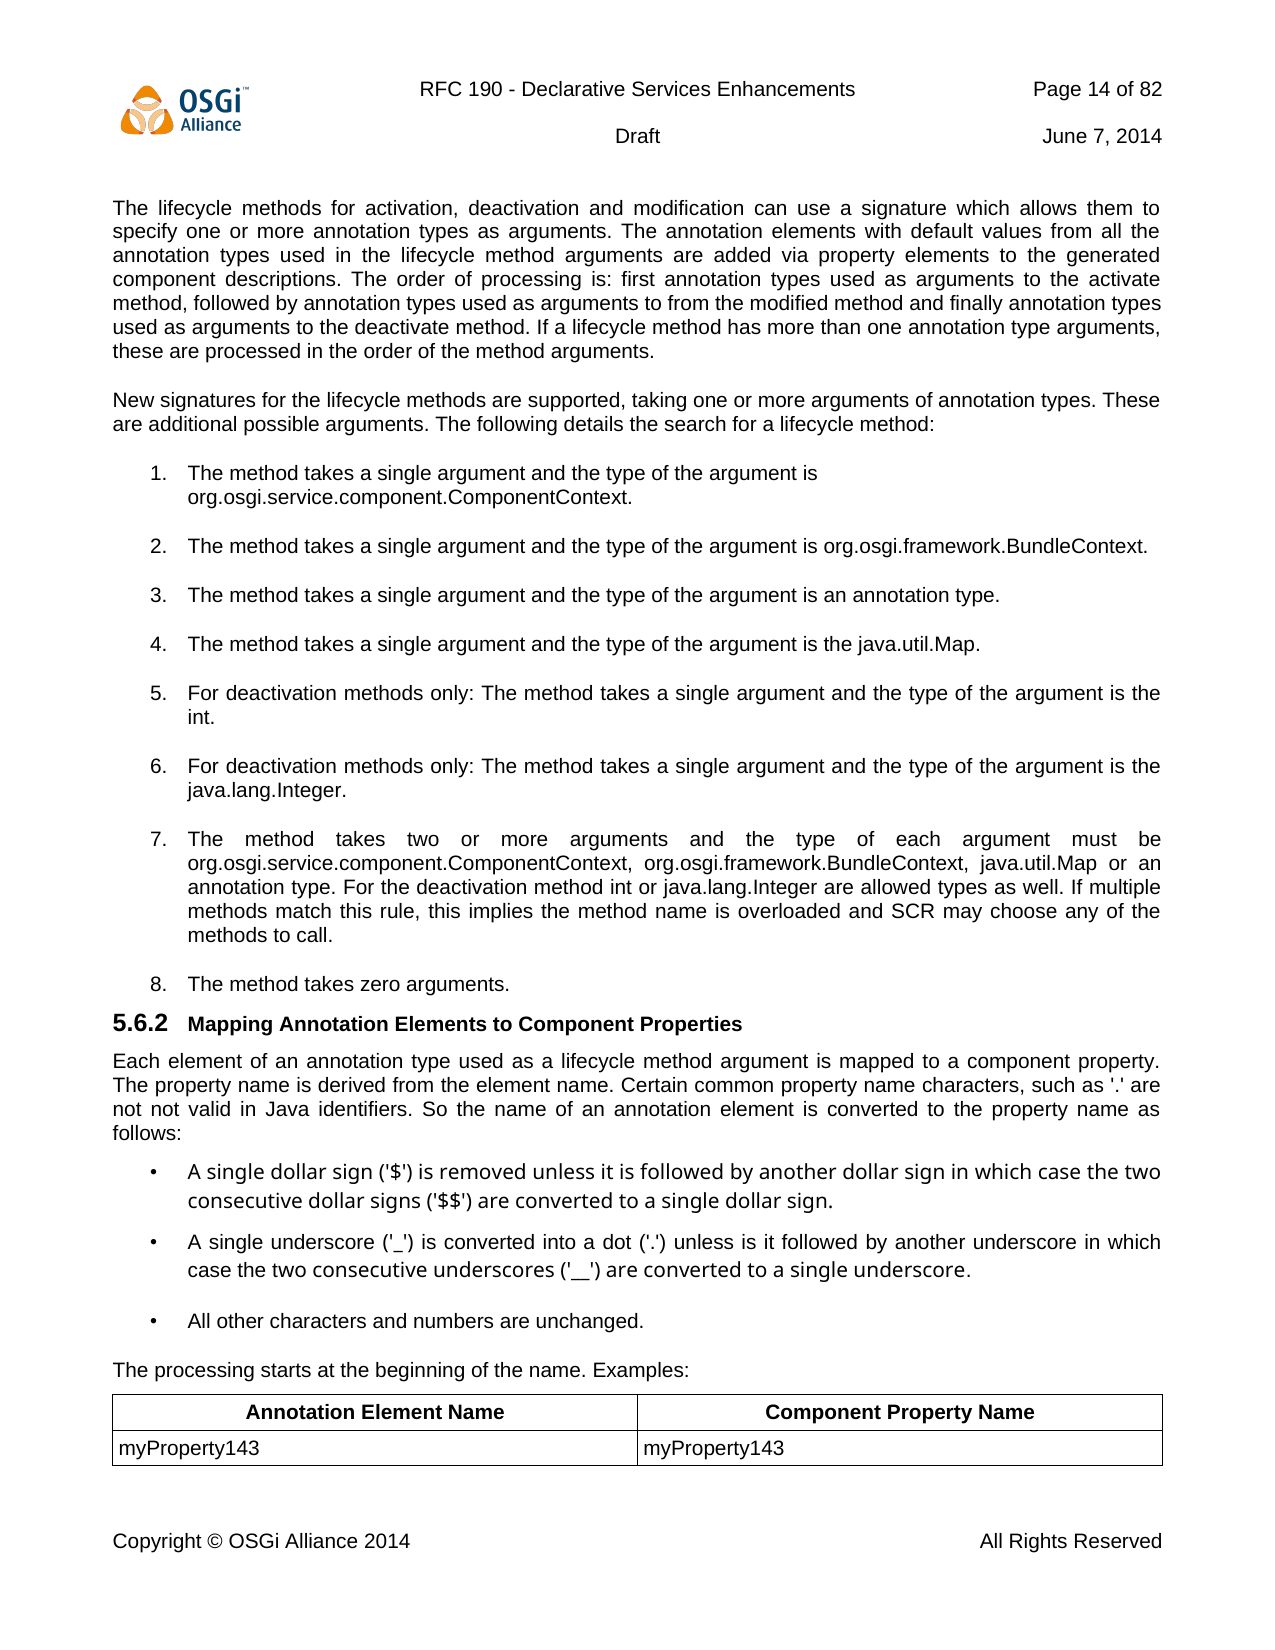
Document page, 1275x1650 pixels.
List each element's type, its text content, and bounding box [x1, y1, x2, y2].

list The method takes a single argument and the type of the argument is the java.util.Map. [150, 632, 1162, 656]
list The method takes a single argument and the type of the argument is org.osgi.service.component.ComponentContext. [150, 461, 1162, 509]
list For deactivation methods only: The method takes a single argument and the type of the argument is the java.lang.Integer. [150, 754, 1162, 802]
picture [113, 78, 257, 142]
table_header Annotation Element Name [113, 1395, 637, 1430]
list The method takes two or more arguments and the type of each argument must be org.osgi.service.component.ComponentContext, org.osgi.framework.BundleContext, java.util.Map or an annotation type. For the deactivation method int or java.lang.Integer are allowed types as well. If multiple methods match this rule, this implies the method name is overloaded and SCR may choose any of the methods to call. [150, 827, 1162, 946]
table_cell myProperty143 [638, 1431, 1162, 1465]
text Each element of an annotation type used as a lifecycle method argument is mapped to a component property. The property name is derived from the element name. Certain common property name characters, such as '.' are not not valid in Java identifiers. So the name of an annotation element is converted to the property name as follows: [112, 1049, 1162, 1145]
text The lifecycle methods for activation, deactivation and modification can use a signature which allows them to specify one or more annotation types as arguments. The annotation elements with default values from all the annotation types used in the lifecycle method arguments are added via property elements to the generated component descriptions. The order of processing is: first annotation types used as arguments to the activate method, followed by annotation types used as arguments to from the modified method and finally annotation types used as arguments to the deactivate method. If a lifecycle method has more than one annotation type arguments, these are processed in the order of the method arguments. [112, 195, 1162, 363]
subtitle Mapping Annotation Elements to Component Properties [112, 1008, 1162, 1037]
list A single dollar sign ('$') is removed unless it is followed by another dollar sign in which case the two consecutive dollar signs ('$$') are converted to a single dollar sign. [150, 1157, 1162, 1214]
list For deactivation methods only: The method takes a single argument and the type of the argument is the int. [150, 681, 1162, 729]
table_cell myProperty143 [113, 1431, 637, 1465]
list The method takes a single argument and the type of the argument is org.osgi.framework.BundleContext. [150, 534, 1162, 558]
list The method takes a single argument and the type of the argument is an annotation type. [150, 583, 1162, 607]
text The processing starts at the beginning of the name. Examples: [112, 1358, 1162, 1382]
table_header Component Property Name [638, 1395, 1162, 1430]
list The method takes zero arguments. [150, 971, 1162, 995]
list All other characters and numbers are unchanged. [150, 1309, 1162, 1333]
text New signatures for the lifecycle methods are supported, taking one or more arguments of annotation types. These are additional possible arguments. The following details the search for a lifecycle method: [112, 388, 1162, 436]
list A single underscore ('_') is converted into a dot ('.') unless is it followed by another underscore in which case the two consecutive underscores ('__') are converted to a single underscore. [150, 1227, 1162, 1284]
